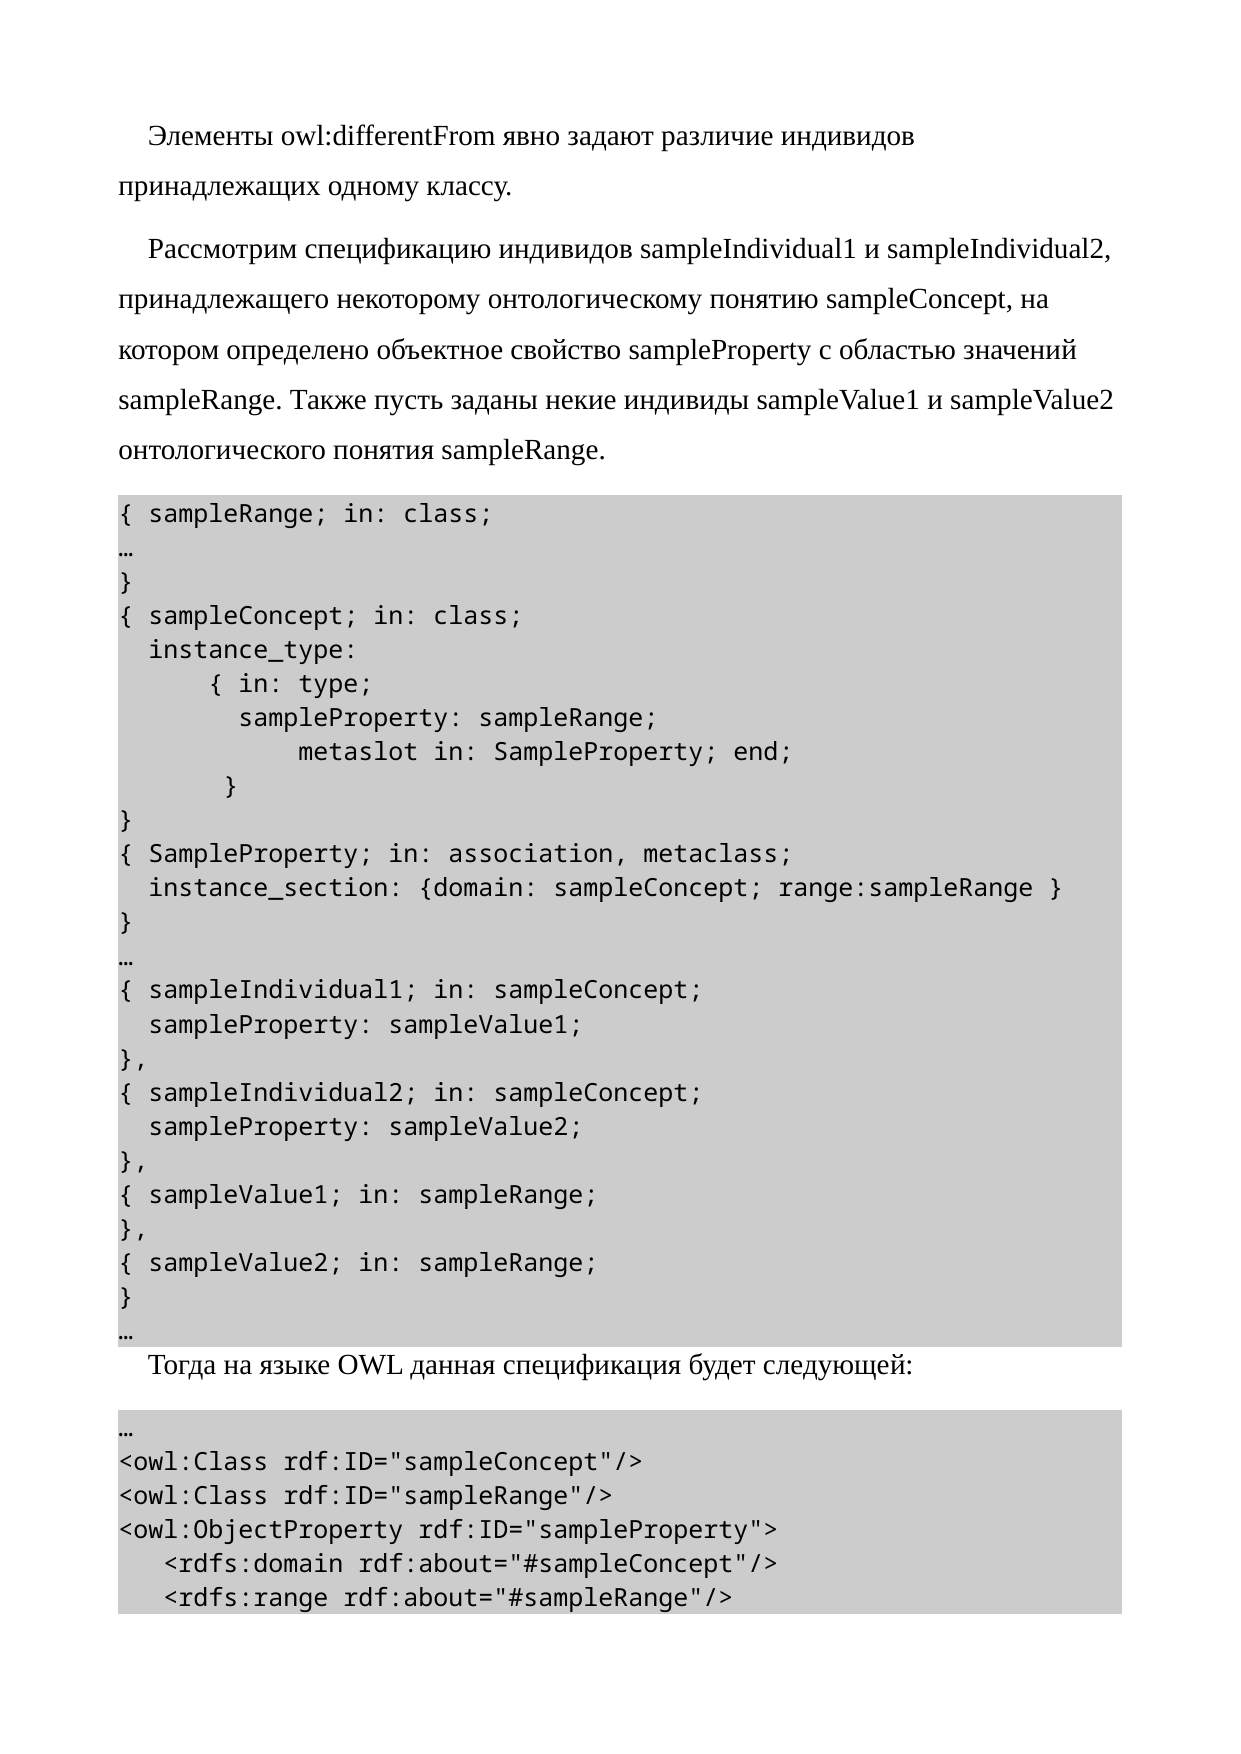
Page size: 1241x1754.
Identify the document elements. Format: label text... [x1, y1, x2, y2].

text Рассмотрим спецификацию индивидов sampleIndividual1 и sampleIndividual2, принадлежащего некоторому онтологическому понятию sampleConcept, на котором определено объектное свойство sampleProperty с областью значений sampleRange. Также пусть заданы некие индивиды sampleValue1 и sampleValue2 онтологического понятия sampleRange. [118, 231, 1122, 466]
text Элементы owl:differentFrom явно задают различие индивидов принадлежащих одному классу. [118, 118, 1122, 202]
text Тогда на языке OWL данная спецификация будет следующей: [118, 1347, 1122, 1380]
text … <owl:Class rdf:ID="sampleConcept"/> <owl:Class rdf:ID="sampleRange"/> <owl:ObjectProperty rdf:ID="sampleProperty"> <rdfs:domain rdf:about="#sampleConcept"/> <rdfs:range rdf:about="#sampleRange"/> [118, 1410, 1122, 1614]
text { sampleRange; in: class; … } { sampleConcept; in: class; instance_type: { in: type; sampleProperty: sampleRange; metaslot in: SampleProperty; end; } } { SampleProperty; in: association, metaclass; instance_section: {domain: sampleConcept; range:sampleRange } } … { sampleIndividual1; in: sampleConcept; sampleProperty: sampleValue1; }, { sampleIndividual2; in: sampleConcept; sampleProperty: sampleValue2; }, { sampleValue1; in: sampleRange; }, { sampleValue2; in: sampleRange; } … [118, 495, 1122, 1347]
